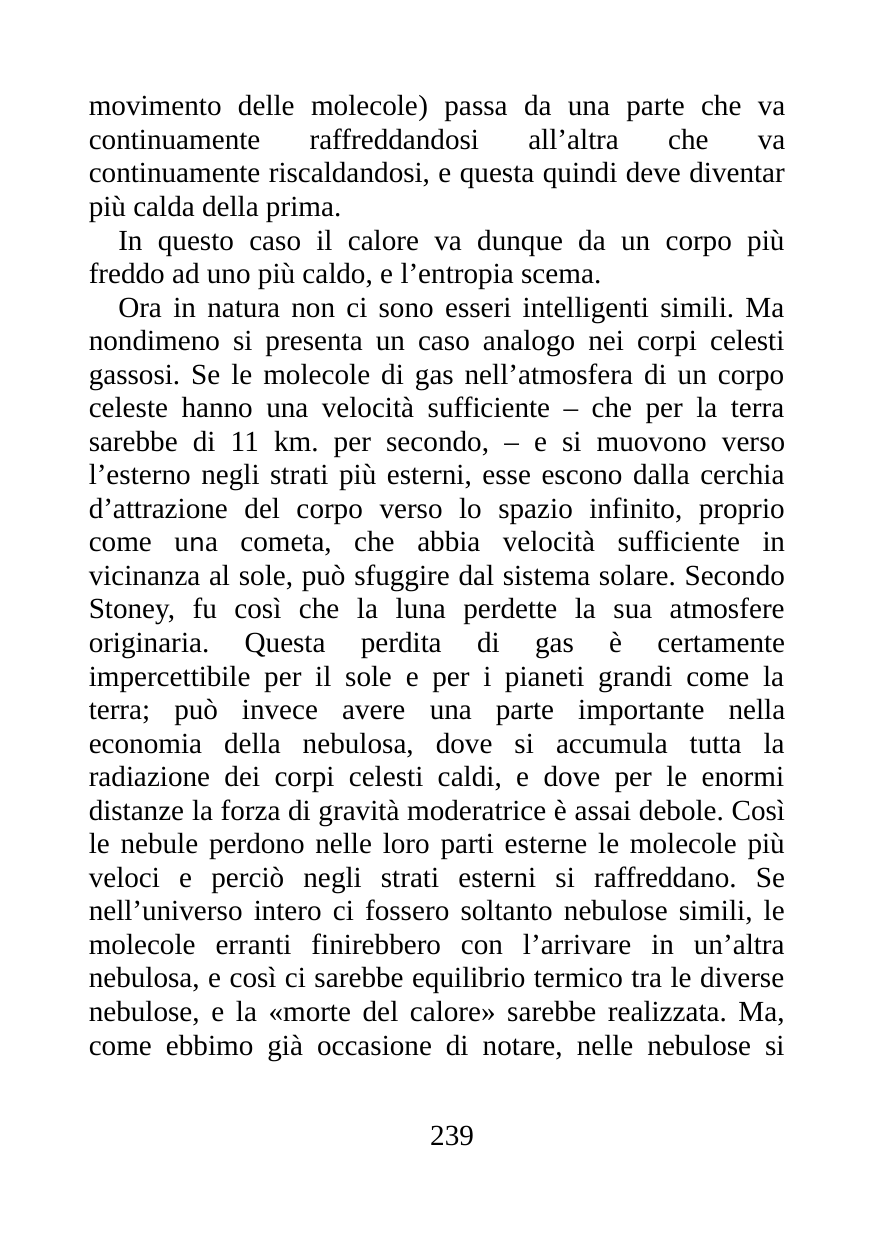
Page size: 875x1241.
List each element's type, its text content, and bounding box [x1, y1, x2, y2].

text Ora in natura non ci sono esseri intelligenti simili. Ma nondimeno si presenta un caso analogo nei corpi celesti gassosi. Se le molecole di gas nell’atmosfera di un corpo celeste hanno una velocità sufficiente – che per la terra sarebbe di 11 km. per secondo, – e si muovono verso l’esterno negli strati più esterni, esse escono dalla cerchia d’attrazione del corpo verso lo spazio infinito, proprio come una cometa, che abbia velocità sufficiente in vicinanza al sole, può sfuggire dal sistema solare. Secondo Stoney, fu così che la luna perdette la sua atmosfere originaria. Questa perdita di gas è certamente impercettibile per il sole e per i pianeti grandi come la terra; può invece avere una parte importante nella economia della nebulosa, dove si accumula tutta la radiazione dei corpi celesti caldi, e dove per le enormi distanze la forza di gravità moderatrice è assai debole. Così le nebule perdono nelle loro parti esterne le molecole più veloci e perciò negli strati esterni si raffreddano. Se nell’universo intero ci fossero soltanto nebulose simili, le molecole erranti finirebbero con l’arrivare in un’altra nebulosa, e così ci sarebbe equilibrio termico tra le diverse nebulose, e la «morte del calore» sarebbe realizzata. Ma, come ebbimo già occasione di notare, nelle nebulose si [88, 290, 786, 1061]
text In questo caso il calore va dunque da un corpo più freddo ad uno più caldo, e l’entropia scema. [88, 223, 786, 290]
text movimento delle molecole) passa da una parte che va continuamente raffreddandosi all’altra che va continuamente riscaldandosi, e questa quindi deve diventar più calda della prima. [88, 88, 786, 223]
